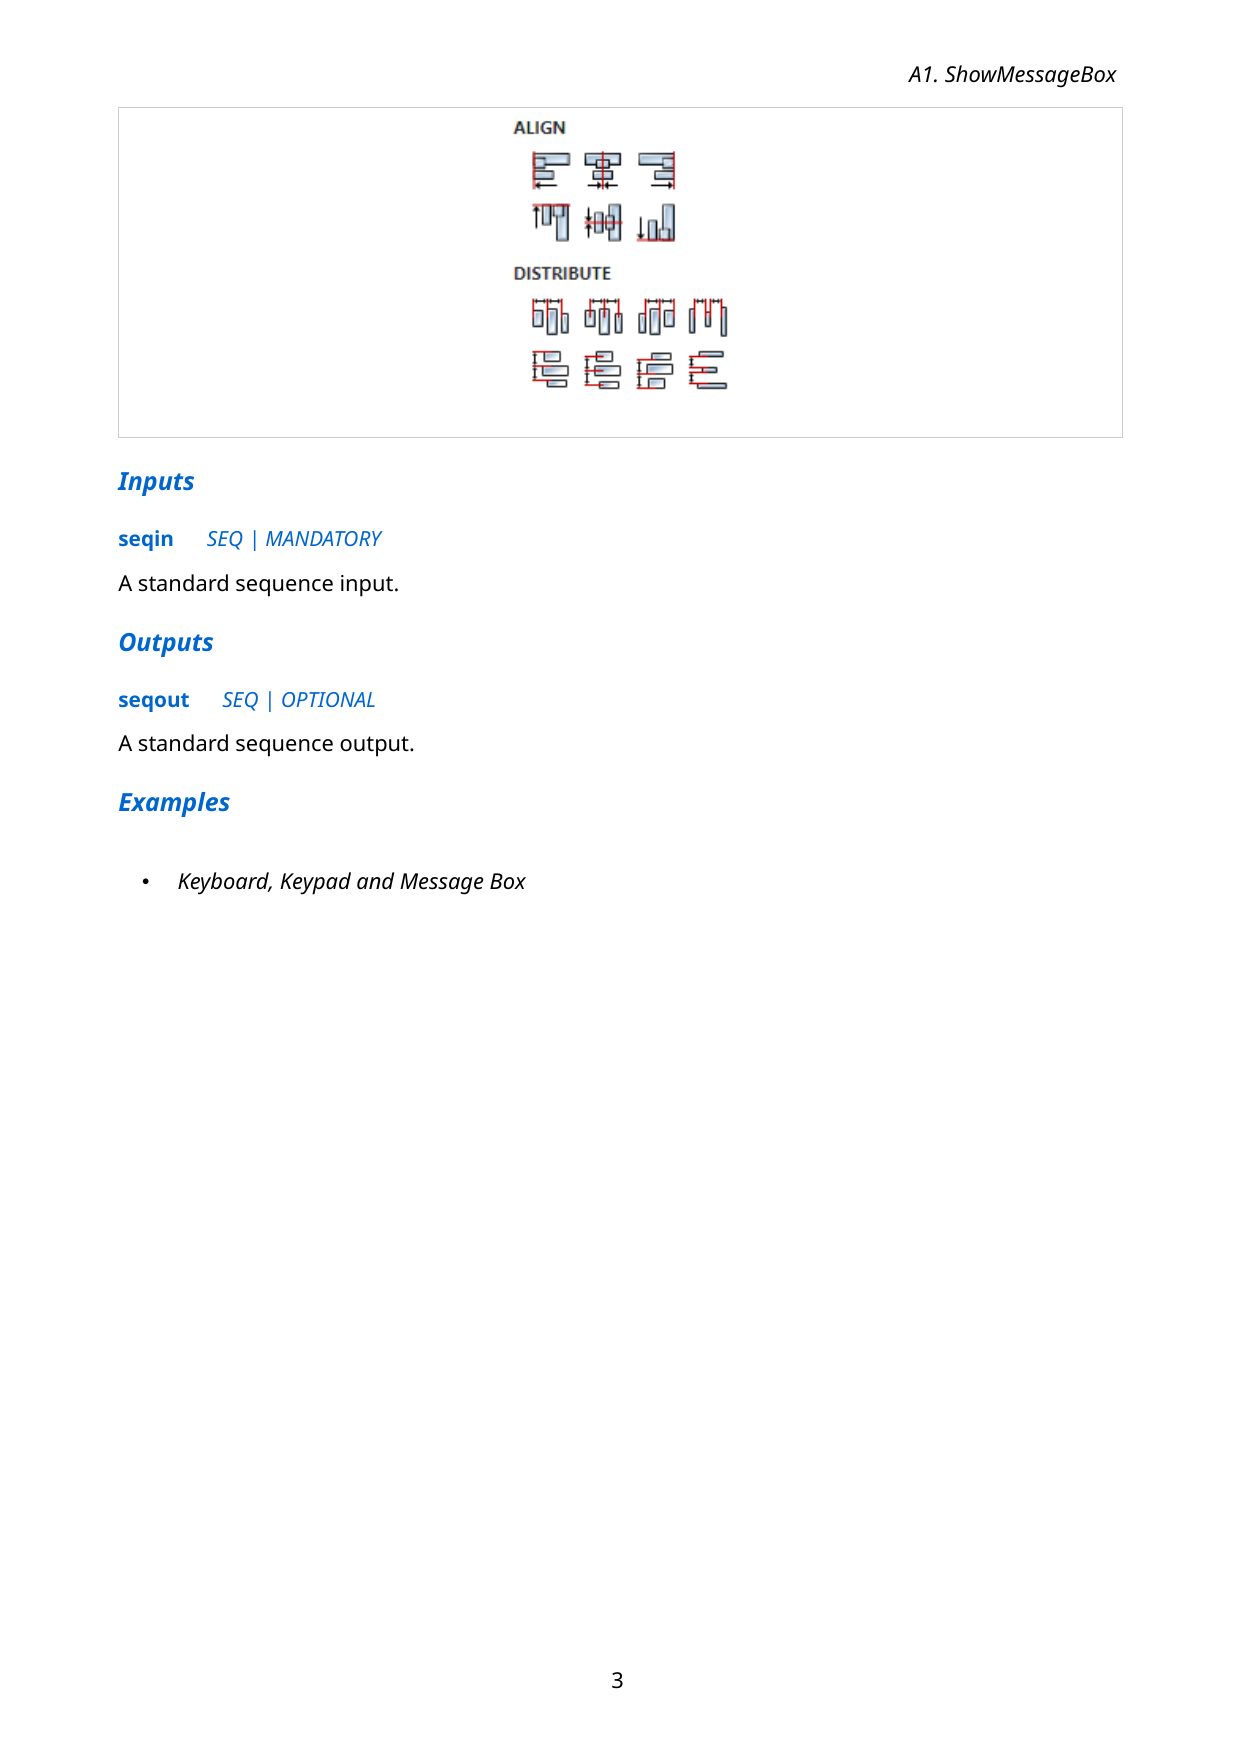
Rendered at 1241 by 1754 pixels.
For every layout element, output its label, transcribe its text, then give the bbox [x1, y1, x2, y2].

picture [490, 112, 750, 402]
table_cell [119, 113, 1122, 437]
subtitle Examples [118, 784, 1122, 818]
list Keyboard, Keypad and Message Box [142, 866, 1110, 896]
subtitle Outputs [118, 624, 1122, 658]
subtitle Inputs [118, 464, 1122, 498]
subtitle seqin SEQ | MANDATORY [118, 524, 1122, 553]
subtitle seqout SEQ | OPTIONAL [118, 685, 1122, 713]
text A standard sequence input. [118, 568, 1122, 598]
text A standard sequence output. [118, 728, 1122, 758]
